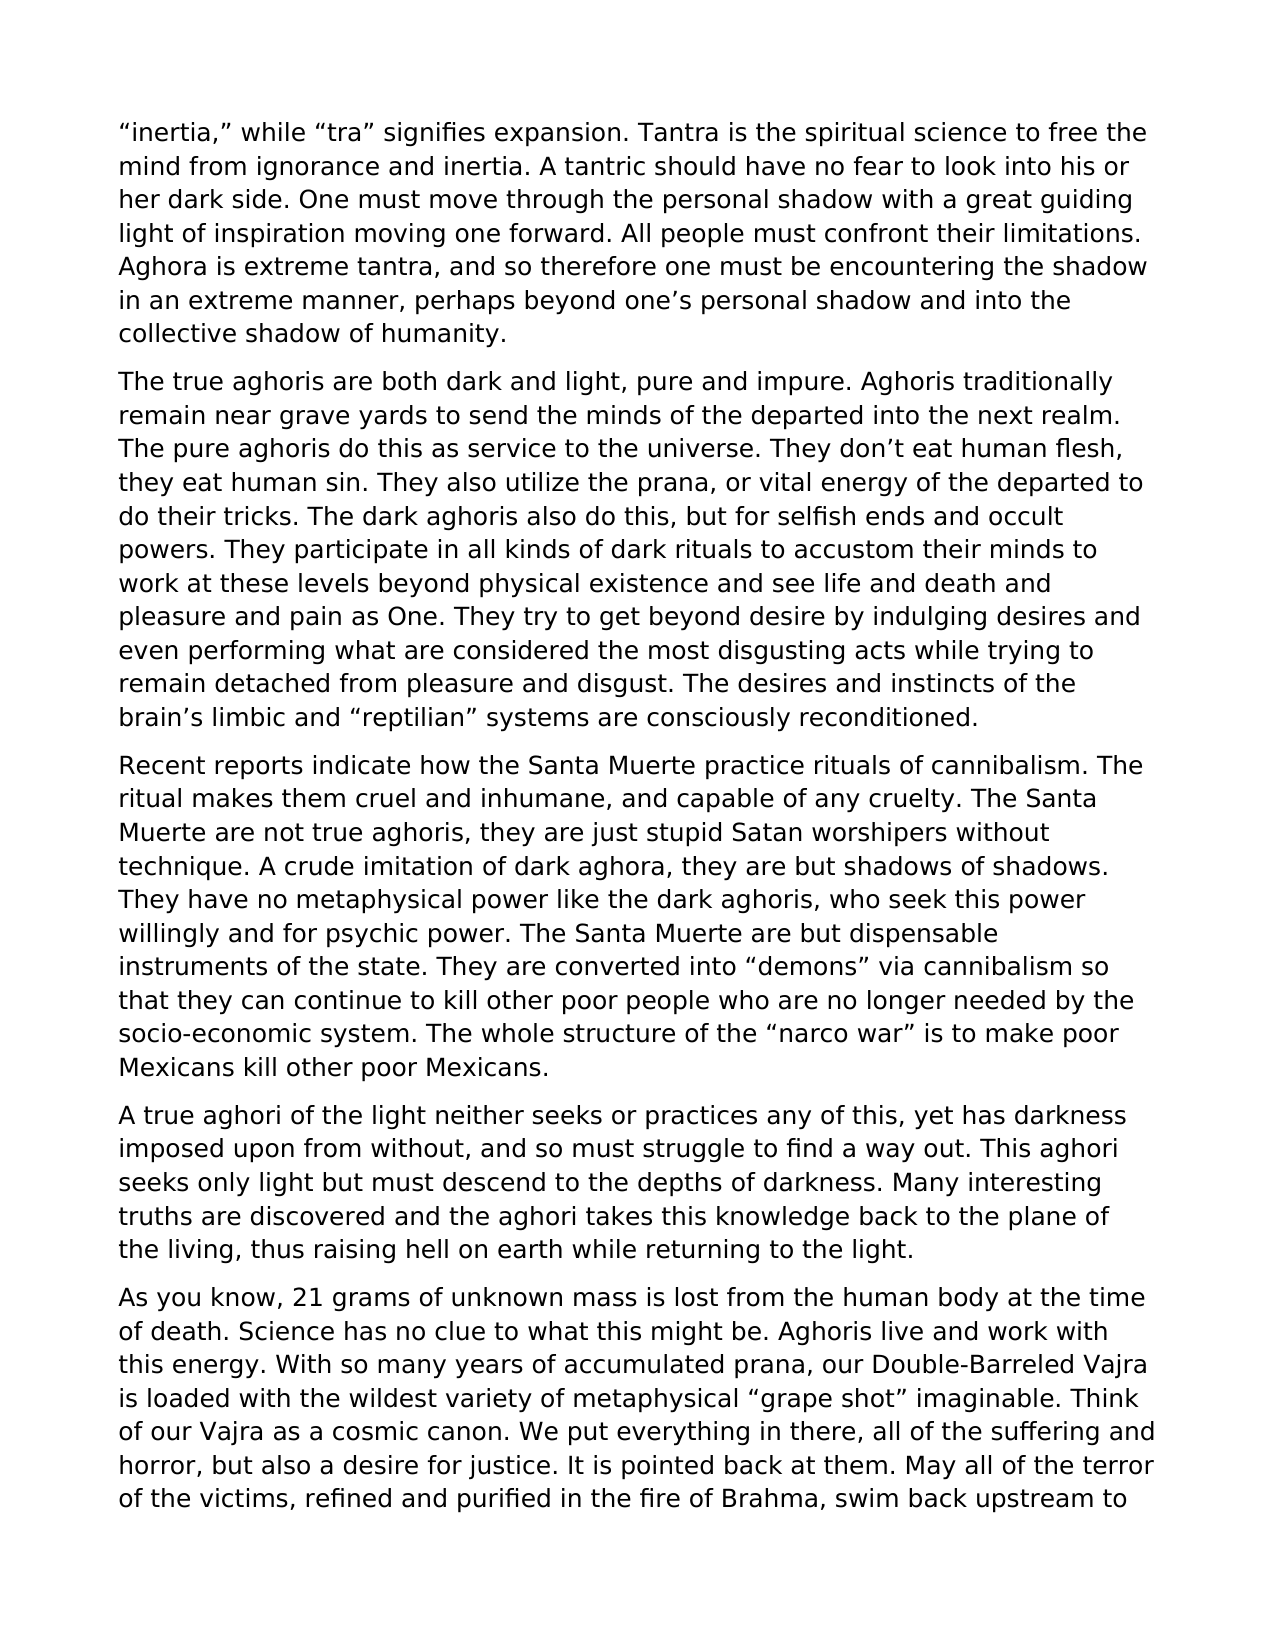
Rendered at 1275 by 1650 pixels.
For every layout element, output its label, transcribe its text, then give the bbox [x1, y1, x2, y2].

text “inertia,” while “tra” signifies expansion. Tantra is the spiritual science to free the mind from ignorance and inertia. A tantric should have no fear to look into his or her dark side. One must move through the personal shadow with a great guiding light of inspiration moving one forward. All people must confront their limitations. Aghora is extreme tantra, and so therefore one must be encountering the shadow in an extreme manner, perhaps beyond one’s personal shadow and into the collective shadow of humanity. [118, 118, 1157, 348]
text As you know, 21 grams of unknown mass is lost from the human body at the time of death. Science has no clue to what this might be. Aghoris live and work with this energy. With so many years of accumulated prana, our Double-Barreled Vajra is loaded with the wildest variety of metaphysical “grape shot” imaginable. Think of our Vajra as a cosmic canon. We put everything in there, all of the suffering and horror, but also a desire for justice. It is pointed back at them. May all of the terror of the victims, refined and purified in the fire of Brahma, swim back upstream to [118, 1283, 1157, 1514]
text A true aghori of the light neither seeks or practices any of this, yet has darkness imposed upon from without, and so must struggle to find a way out. This aghori seeks only light but must descend to the depths of darkness. Many interesting truths are discovered and the aghori takes this knowledge back to the plane of the living, thus raising hell on earth while returning to the light. [118, 1101, 1157, 1264]
text The true aghoris are both dark and light, pure and impure. Aghoris traditionally remain near grave yards to send the minds of the departed into the next realm. The pure aghoris do this as service to the universe. They don’t eat human flesh, they eat human sin. They also utilize the prana, or vital energy of the departed to do their tricks. The dark aghoris also do this, but for selfish ends and occult powers. They participate in all kinds of dark rituals to accustom their minds to work at these levels beyond physical existence and see life and death and pleasure and pain as One. They try to get beyond desire by indulging desires and even performing what are considered the most disgusting acts while trying to remain detached from pleasure and disgust. The desires and instincts of the brain’s limbic and “reptilian” systems are consciously reconditioned. [118, 367, 1157, 732]
text Recent reports indicate how the Santa Muerte practice rituals of cannibalism. The ritual makes them cruel and inhumane, and capable of any cruelty. The Santa Muerte are not true aghoris, they are just stupid Satan worshipers without technique. A crude imitation of dark aghora, they are but shadows of shadows. They have no metaphysical power like the dark aghoris, who seek this power willingly and for psychic power. The Santa Muerte are but dispensable instruments of the state. They are converted into “demons” via cannibalism so that they can continue to kill other poor people who are no longer needed by the socio-economic system. The whole structure of the “narco war” is to make poor Mexicans kill other poor Mexicans. [118, 751, 1157, 1082]
